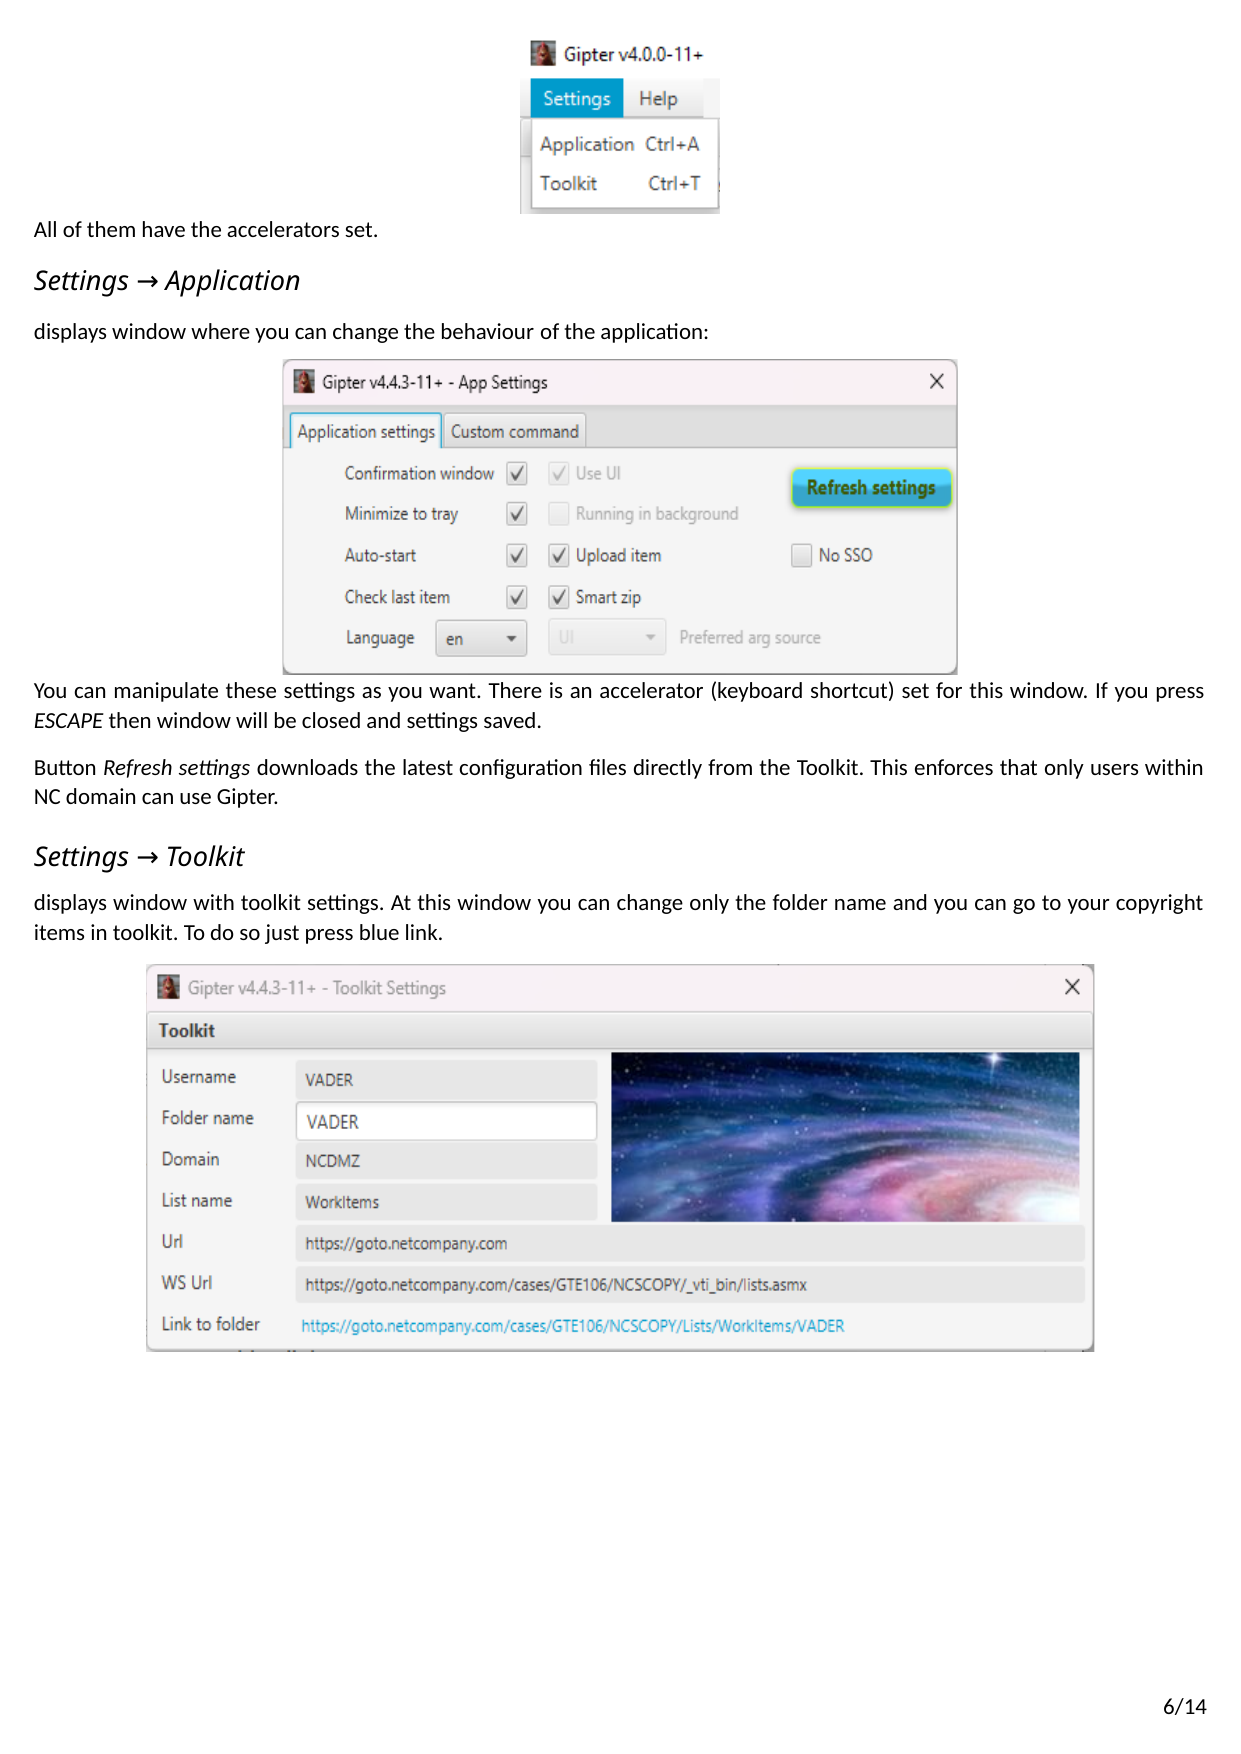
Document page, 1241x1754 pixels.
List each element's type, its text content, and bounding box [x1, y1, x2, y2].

picture [282, 359, 958, 675]
text displays window with toolkit settings. At this window you can change only the folder name and you can go to your copyright items in toolkit. To do so just press blue link. [34, 888, 1207, 946]
subtitle Settings → Toolkit [34, 837, 1207, 874]
text Button Refresh settings downloads the latest configuration files directly from the Toolkit. This enforces that only users within NC domain can use Gipter. [34, 753, 1207, 810]
picture [146, 964, 1095, 1352]
text Settings → Application [34, 261, 1207, 298]
text displays window where you can change the behaviour of the application: [34, 317, 1207, 345]
text You can manipulate these settings as you want. There is an accelerator (keyboard shortcut) set for this window. If you press ESCAPE then window will be closed and settings saved. [34, 675, 1207, 734]
text All of them have the accelerators set. [34, 214, 1207, 243]
picture [520, 33, 720, 214]
